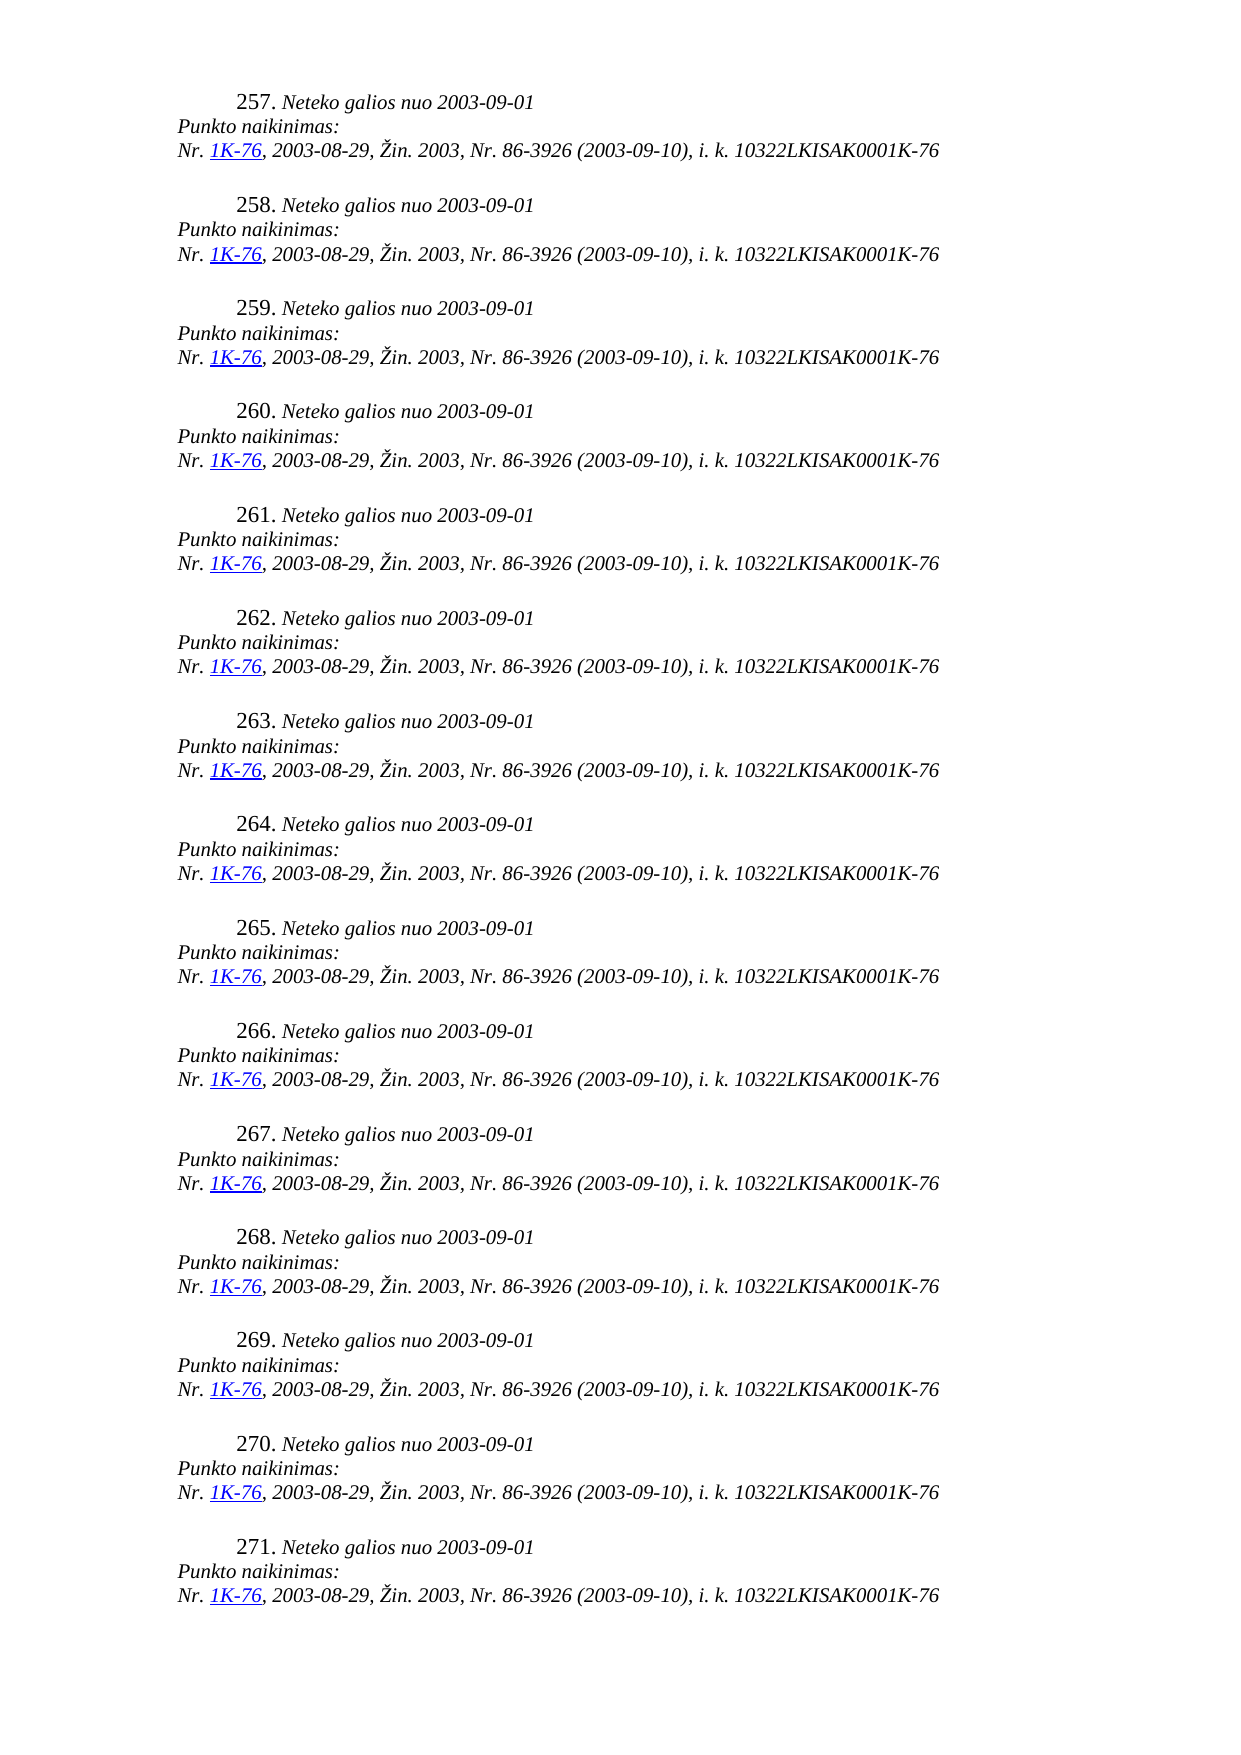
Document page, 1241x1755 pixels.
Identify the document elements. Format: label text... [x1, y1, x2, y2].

text Punkto naikinimas: [177, 630, 1181, 654]
text Punkto naikinimas: [177, 527, 1181, 551]
text 266. Neteko galios nuo 2003-09-01 [177, 1017, 1181, 1043]
text Nr. 1K-76, 2003-08-29, Žin. 2003, Nr. 86-3926 (2003-09-10), i. k. 10322LKISAK0001K-76 [177, 758, 1181, 782]
text Punkto naikinimas: [177, 1146, 1181, 1171]
text Nr. 1K-76, 2003-08-29, Žin. 2003, Nr. 86-3926 (2003-09-10), i. k. 10322LKISAK0001K-76 [177, 861, 1181, 885]
text Nr. 1K-76, 2003-08-29, Žin. 2003, Nr. 86-3926 (2003-09-10), i. k. 10322LKISAK0001K-76 [177, 964, 1181, 988]
text Nr. 1K-76, 2003-08-29, Žin. 2003, Nr. 86-3926 (2003-09-10), i. k. 10322LKISAK0001K-76 [177, 1067, 1181, 1091]
text 263. Neteko galios nuo 2003-09-01 [177, 707, 1181, 733]
text 259. Neteko galios nuo 2003-09-01 [177, 294, 1181, 321]
text Nr. 1K-76, 2003-08-29, Žin. 2003, Nr. 86-3926 (2003-09-10), i. k. 10322LKISAK0001K-76 [177, 654, 1181, 678]
text Punkto naikinimas: [177, 1043, 1181, 1067]
text Nr. 1K-76, 2003-08-29, Žin. 2003, Nr. 86-3926 (2003-09-10), i. k. 10322LKISAK0001K-76 [177, 1583, 1181, 1607]
text 268. Neteko galios nuo 2003-09-01 [177, 1223, 1181, 1250]
text Punkto naikinimas: [177, 424, 1181, 448]
text Nr. 1K-76, 2003-08-29, Žin. 2003, Nr. 86-3926 (2003-09-10), i. k. 10322LKISAK0001K-76 [177, 1171, 1181, 1194]
text 270. Neteko galios nuo 2003-09-01 [177, 1430, 1181, 1456]
text Nr. 1K-76, 2003-08-29, Žin. 2003, Nr. 86-3926 (2003-09-10), i. k. 10322LKISAK0001K-76 [177, 241, 1181, 266]
text Nr. 1K-76, 2003-08-29, Žin. 2003, Nr. 86-3926 (2003-09-10), i. k. 10322LKISAK0001K-76 [177, 1274, 1181, 1298]
text Punkto naikinimas: [177, 1250, 1181, 1274]
text 271. Neteko galios nuo 2003-09-01 [177, 1533, 1181, 1559]
text 269. Neteko galios nuo 2003-09-01 [177, 1327, 1181, 1353]
text Nr. 1K-76, 2003-08-29, Žin. 2003, Nr. 86-3926 (2003-09-10), i. k. 10322LKISAK0001K-76 [177, 1480, 1181, 1504]
text Punkto naikinimas: [177, 1559, 1181, 1583]
text Nr. 1K-76, 2003-08-29, Žin. 2003, Nr. 86-3926 (2003-09-10), i. k. 10322LKISAK0001K-76 [177, 551, 1181, 575]
text 262. Neteko galios nuo 2003-09-01 [177, 604, 1181, 630]
text 264. Neteko galios nuo 2003-09-01 [177, 810, 1181, 837]
text Nr. 1K-76, 2003-08-29, Žin. 2003, Nr. 86-3926 (2003-09-10), i. k. 10322LKISAK0001K-76 [177, 345, 1181, 369]
text Nr. 1K-76, 2003-08-29, Žin. 2003, Nr. 86-3926 (2003-09-10), i. k. 10322LKISAK0001K-76 [177, 448, 1181, 472]
text Punkto naikinimas: [177, 837, 1181, 861]
text 261. Neteko galios nuo 2003-09-01 [177, 501, 1181, 527]
text Nr. 1K-76, 2003-08-29, Žin. 2003, Nr. 86-3926 (2003-09-10), i. k. 10322LKISAK0001K-76 [177, 1377, 1181, 1401]
text Punkto naikinimas: [177, 1353, 1181, 1377]
text Punkto naikinimas: [177, 217, 1181, 241]
text 267. Neteko galios nuo 2003-09-01 [177, 1120, 1181, 1146]
text Punkto naikinimas: [177, 321, 1181, 345]
text 257. Neteko galios nuo 2003-09-01 [177, 88, 1181, 114]
text Punkto naikinimas: [177, 940, 1181, 964]
text 260. Neteko galios nuo 2003-09-01 [177, 397, 1181, 424]
text Punkto naikinimas: [177, 1456, 1181, 1480]
text Punkto naikinimas: [177, 114, 1181, 138]
text 265. Neteko galios nuo 2003-09-01 [177, 914, 1181, 940]
text 258. Neteko galios nuo 2003-09-01 [177, 191, 1181, 217]
text Punkto naikinimas: [177, 733, 1181, 758]
text Nr. 1K-76, 2003-08-29, Žin. 2003, Nr. 86-3926 (2003-09-10), i. k. 10322LKISAK0001K-76 [177, 138, 1181, 162]
